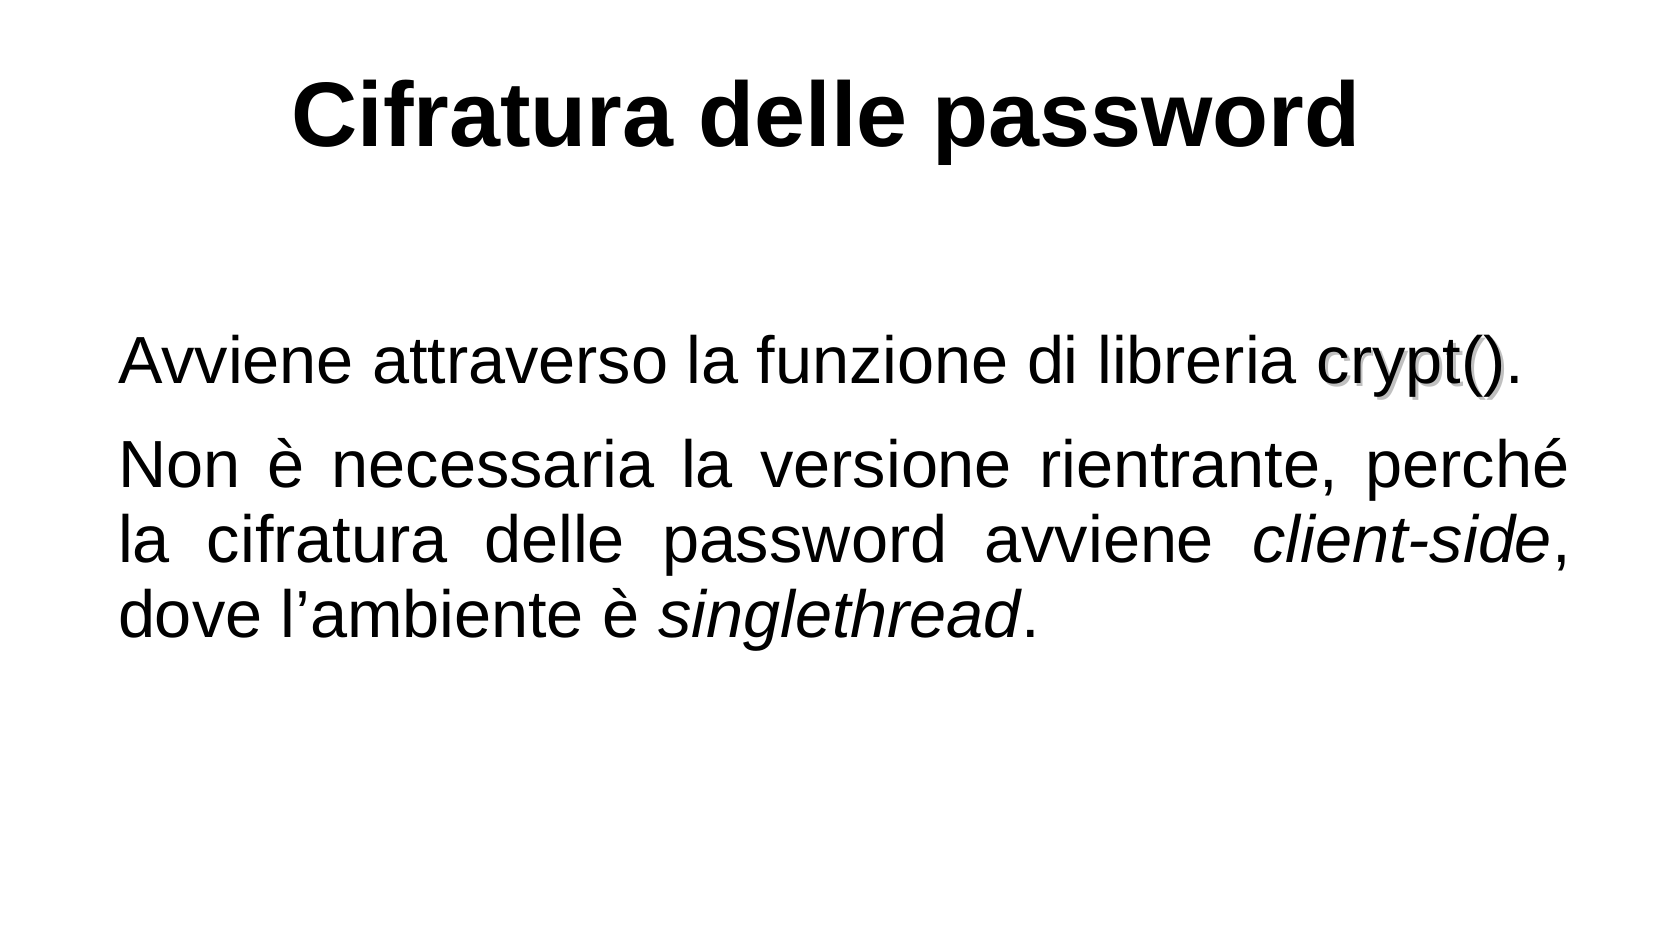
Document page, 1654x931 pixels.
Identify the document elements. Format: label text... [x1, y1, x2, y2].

title Cifratura delle password [82, 37, 1571, 193]
text_box Avviene attraverso la funzione di libreria crypt(). Non è necessaria la versione rientrante, perché la cifratura delle password avviene client-side, dove l’ambiente è singlethread. [82, 217, 1571, 758]
